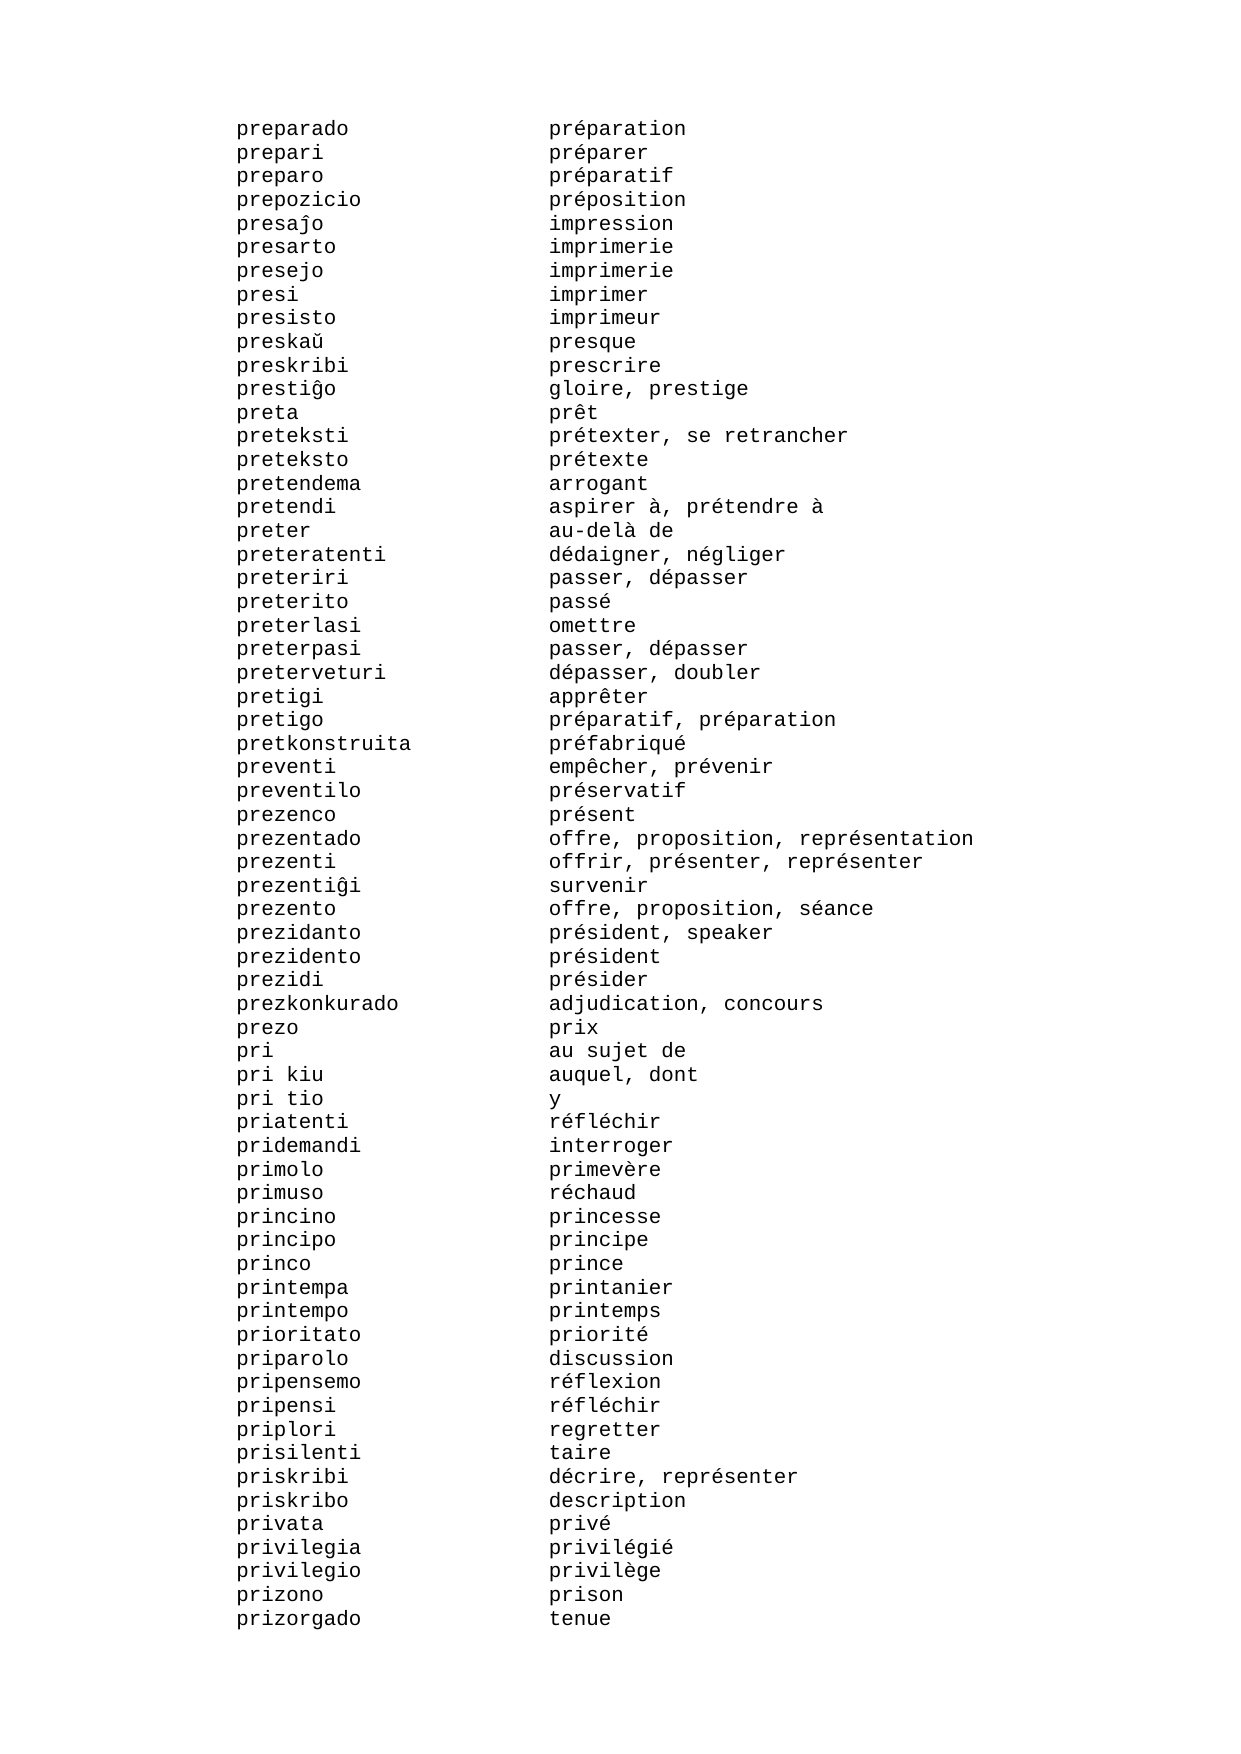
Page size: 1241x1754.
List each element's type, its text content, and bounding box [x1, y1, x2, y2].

text preteriri passer, dépasser [236, 567, 1004, 591]
text preterito passé [236, 591, 1004, 615]
text prezentiĝi survenir [236, 875, 1004, 898]
text prizono prison [236, 1584, 1004, 1608]
text priatenti réfléchir [236, 1111, 1004, 1135]
text primolo primevère [236, 1158, 1004, 1182]
text preta prêt [236, 402, 1004, 426]
text printempa printanier [236, 1277, 1004, 1300]
text preter au-delà de [236, 520, 1004, 544]
text priparolo discussion [236, 1348, 1004, 1371]
text prezenco présent [236, 804, 1004, 827]
text prezkonkurado adjudication, concours [236, 993, 1004, 1017]
text priskribo description [236, 1489, 1004, 1513]
text prezidanto président, speaker [236, 922, 1004, 946]
text privilegio privilège [236, 1561, 1004, 1584]
text preventi empêcher, prévenir [236, 757, 1004, 780]
text princo prince [236, 1253, 1004, 1277]
text prizorgado tenue [236, 1608, 1004, 1631]
text preventilo préservatif [236, 780, 1004, 804]
text prepozicio préposition [236, 189, 1004, 213]
text pretendi aspirer à, prétendre à [236, 496, 1004, 520]
text presi imprimer [236, 284, 1004, 307]
text preterveturi dépasser, doubler [236, 662, 1004, 686]
text prezidi présider [236, 969, 1004, 993]
text prestiĝo gloire, prestige [236, 378, 1004, 402]
text preskaŭ presque [236, 331, 1004, 354]
text privata privé [236, 1513, 1004, 1537]
text privilegia privilégié [236, 1537, 1004, 1561]
text princino princesse [236, 1206, 1004, 1229]
text prezento offre, proposition, séance [236, 898, 1004, 922]
text preterlasi omettre [236, 615, 1004, 638]
text pri au sujet de [236, 1040, 1004, 1064]
text presaĵo impression [236, 213, 1004, 236]
text preparado préparation [236, 118, 1004, 142]
text prezidento président [236, 946, 1004, 969]
text pridemandi interroger [236, 1135, 1004, 1158]
text preparo préparatif [236, 165, 1004, 189]
text prezentado offre, proposition, représentation [236, 827, 1004, 851]
text presisto imprimeur [236, 307, 1004, 331]
text pretkonstruita préfabriqué [236, 733, 1004, 757]
text prezenti offrir, présenter, représenter [236, 851, 1004, 875]
text primuso réchaud [236, 1182, 1004, 1206]
text priskribi décrire, représenter [236, 1466, 1004, 1489]
text pretigi apprêter [236, 686, 1004, 709]
text preskribi prescrire [236, 354, 1004, 378]
text prisilenti taire [236, 1442, 1004, 1466]
text prepari préparer [236, 142, 1004, 165]
text pretigo préparatif, préparation [236, 709, 1004, 733]
text presejo imprimerie [236, 260, 1004, 284]
text prezo prix [236, 1017, 1004, 1040]
text preteksto prétexte [236, 449, 1004, 473]
text preterpasi passer, dépasser [236, 638, 1004, 662]
text prioritato priorité [236, 1324, 1004, 1348]
text pri tio y [236, 1088, 1004, 1111]
text preteksti prétexter, se retrancher [236, 426, 1004, 449]
text preteratenti dédaigner, négliger [236, 544, 1004, 567]
text pri kiu auquel, dont [236, 1064, 1004, 1088]
text principo principe [236, 1229, 1004, 1253]
text presarto imprimerie [236, 236, 1004, 260]
text pretendema arrogant [236, 473, 1004, 496]
text priplori regretter [236, 1419, 1004, 1442]
text pripensi réfléchir [236, 1395, 1004, 1419]
text pripensemo réflexion [236, 1371, 1004, 1395]
text printempo printemps [236, 1300, 1004, 1324]
